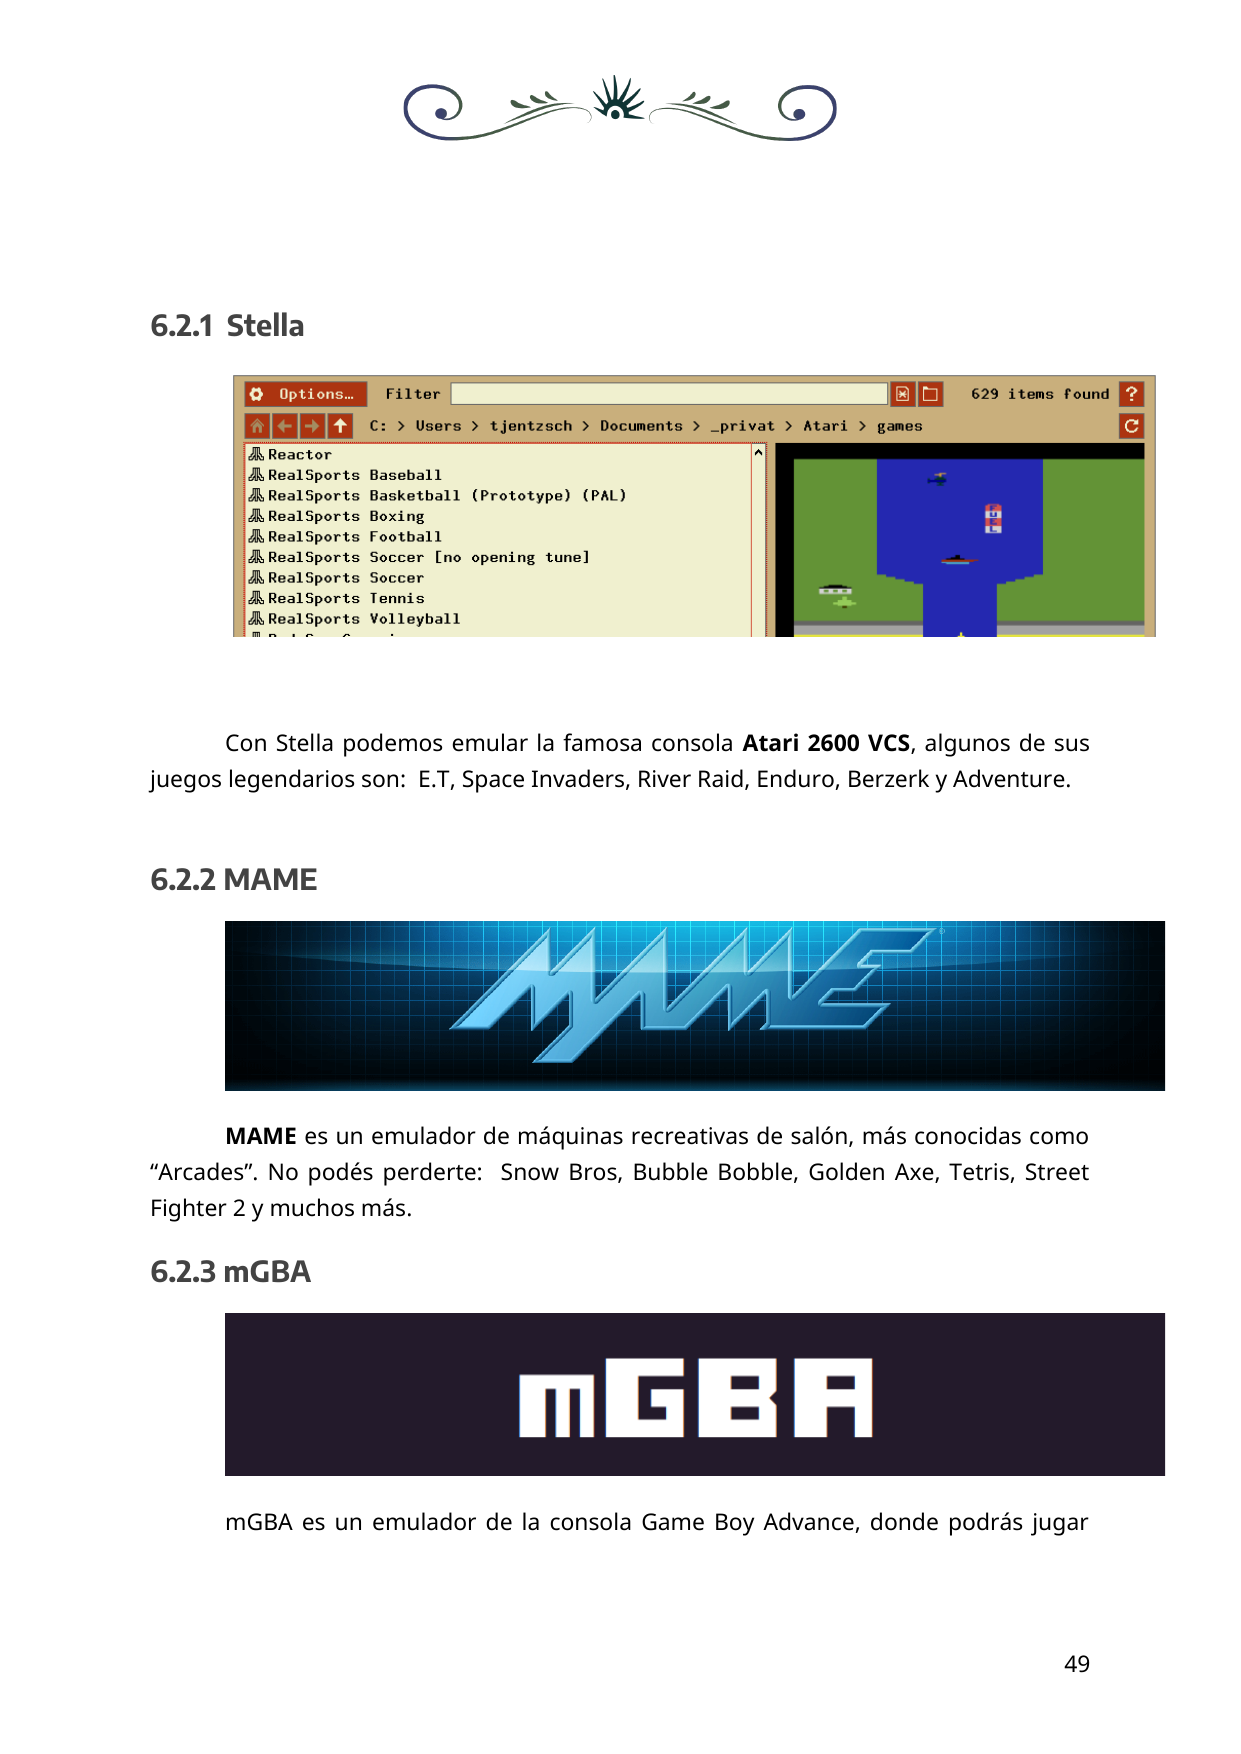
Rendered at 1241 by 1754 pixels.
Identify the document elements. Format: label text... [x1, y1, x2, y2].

picture [225, 368, 1166, 637]
picture [225, 921, 1166, 1091]
subtitle 6.2.2 MAME [150, 824, 1090, 897]
subtitle 6.2.3 mGBA [150, 1252, 1090, 1289]
picture [403, 75, 837, 141]
picture [225, 1313, 1166, 1476]
text Con Stella podemos emular la famosa consola Atari 2600 VCS, algunos de sus juegos legendarios son: E.T, Space Invaders, River Raid, Enduro, Berzerk y Adventure. [150, 727, 1090, 794]
picture [496, 921, 540, 937]
text MAME es un emulador de máquinas recreativas de salón, más conocidas como “Arcades”. No podés perderte: Snow Bros, Bubble Bobble, Golden Axe, Tetris, Street Fighter 2 y muchos más. [150, 1120, 1090, 1223]
subtitle 6.2.1 Stella [150, 307, 1090, 343]
text mGBA es un emulador de la consola Game Boy Advance, donde podrás jugar [150, 1506, 1090, 1537]
